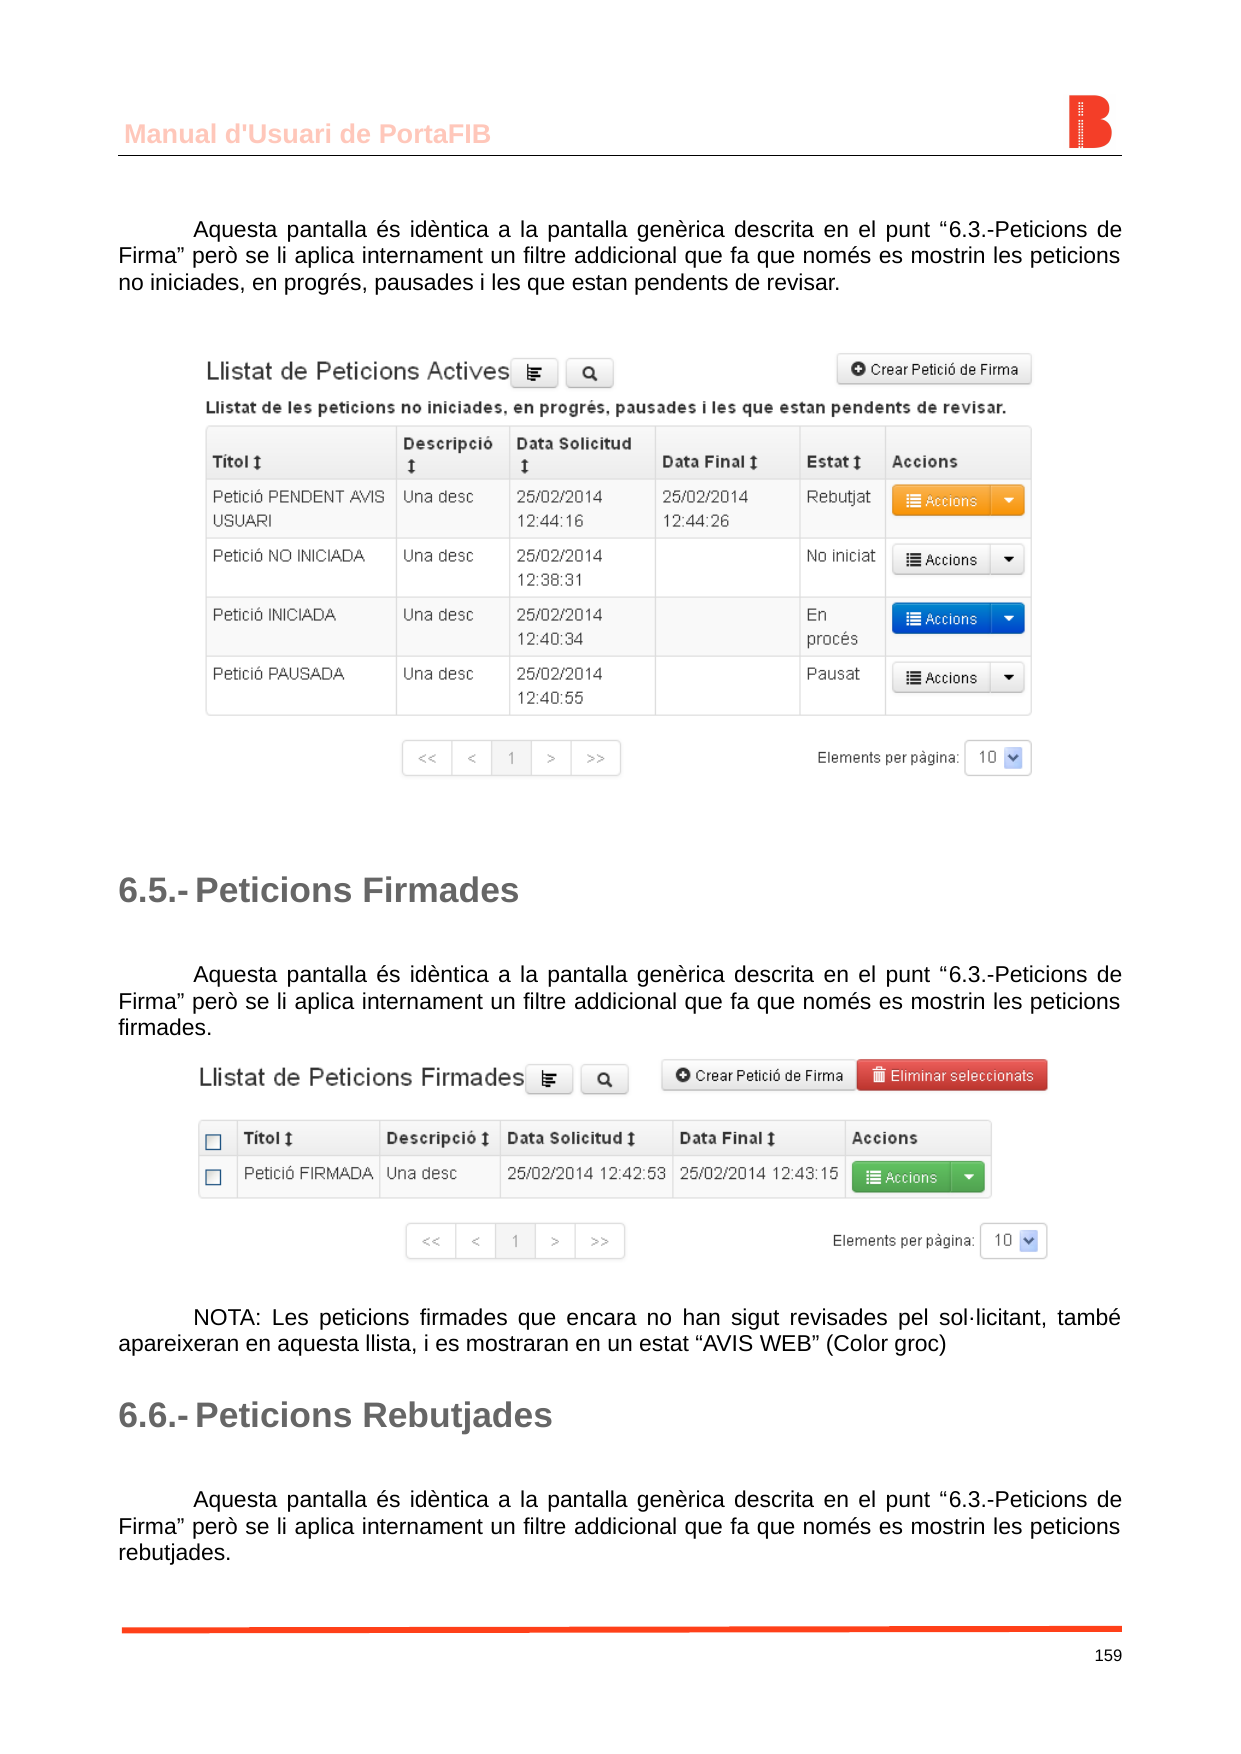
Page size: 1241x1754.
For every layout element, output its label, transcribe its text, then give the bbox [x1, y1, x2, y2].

subtitle Peticions Firmades [118, 869, 1122, 910]
picture [196, 346, 1044, 793]
text Aquesta pantalla és idèntica a la pantalla genèrica descrita en el punt “6.3Peticions de Firma” però se li aplica internament un filtre addicional que fa que només es mostrin les peticions rebutjades. [118, 1486, 1122, 1565]
picture [1063, 94, 1117, 150]
text NOTA: Les peticions firmades que encara no han sigut revisades pel sol·licitant, també apareixeran en aquesta llista, i es mostraran en un estat “AVIS WEB” (Color groc) [118, 1304, 1122, 1357]
picture [185, 1052, 1055, 1292]
text Aquesta pantalla és idèntica a la pantalla genèrica descrita en el punt “6.3Peticions de Firma” però se li aplica internament un filtre addicional que fa que només es mostrin les peticions firmades. [118, 961, 1122, 1040]
text Aquesta pantalla és idèntica a la pantalla genèrica descrita en el punt “6.3Peticions de Firma” però se li aplica internament un filtre addicional que fa que només es mostrin les peticions no iniciades, en progrés, pausades i les que estan pendents de revisar. [118, 216, 1122, 295]
subtitle Peticions Rebutjades [118, 1394, 1122, 1435]
